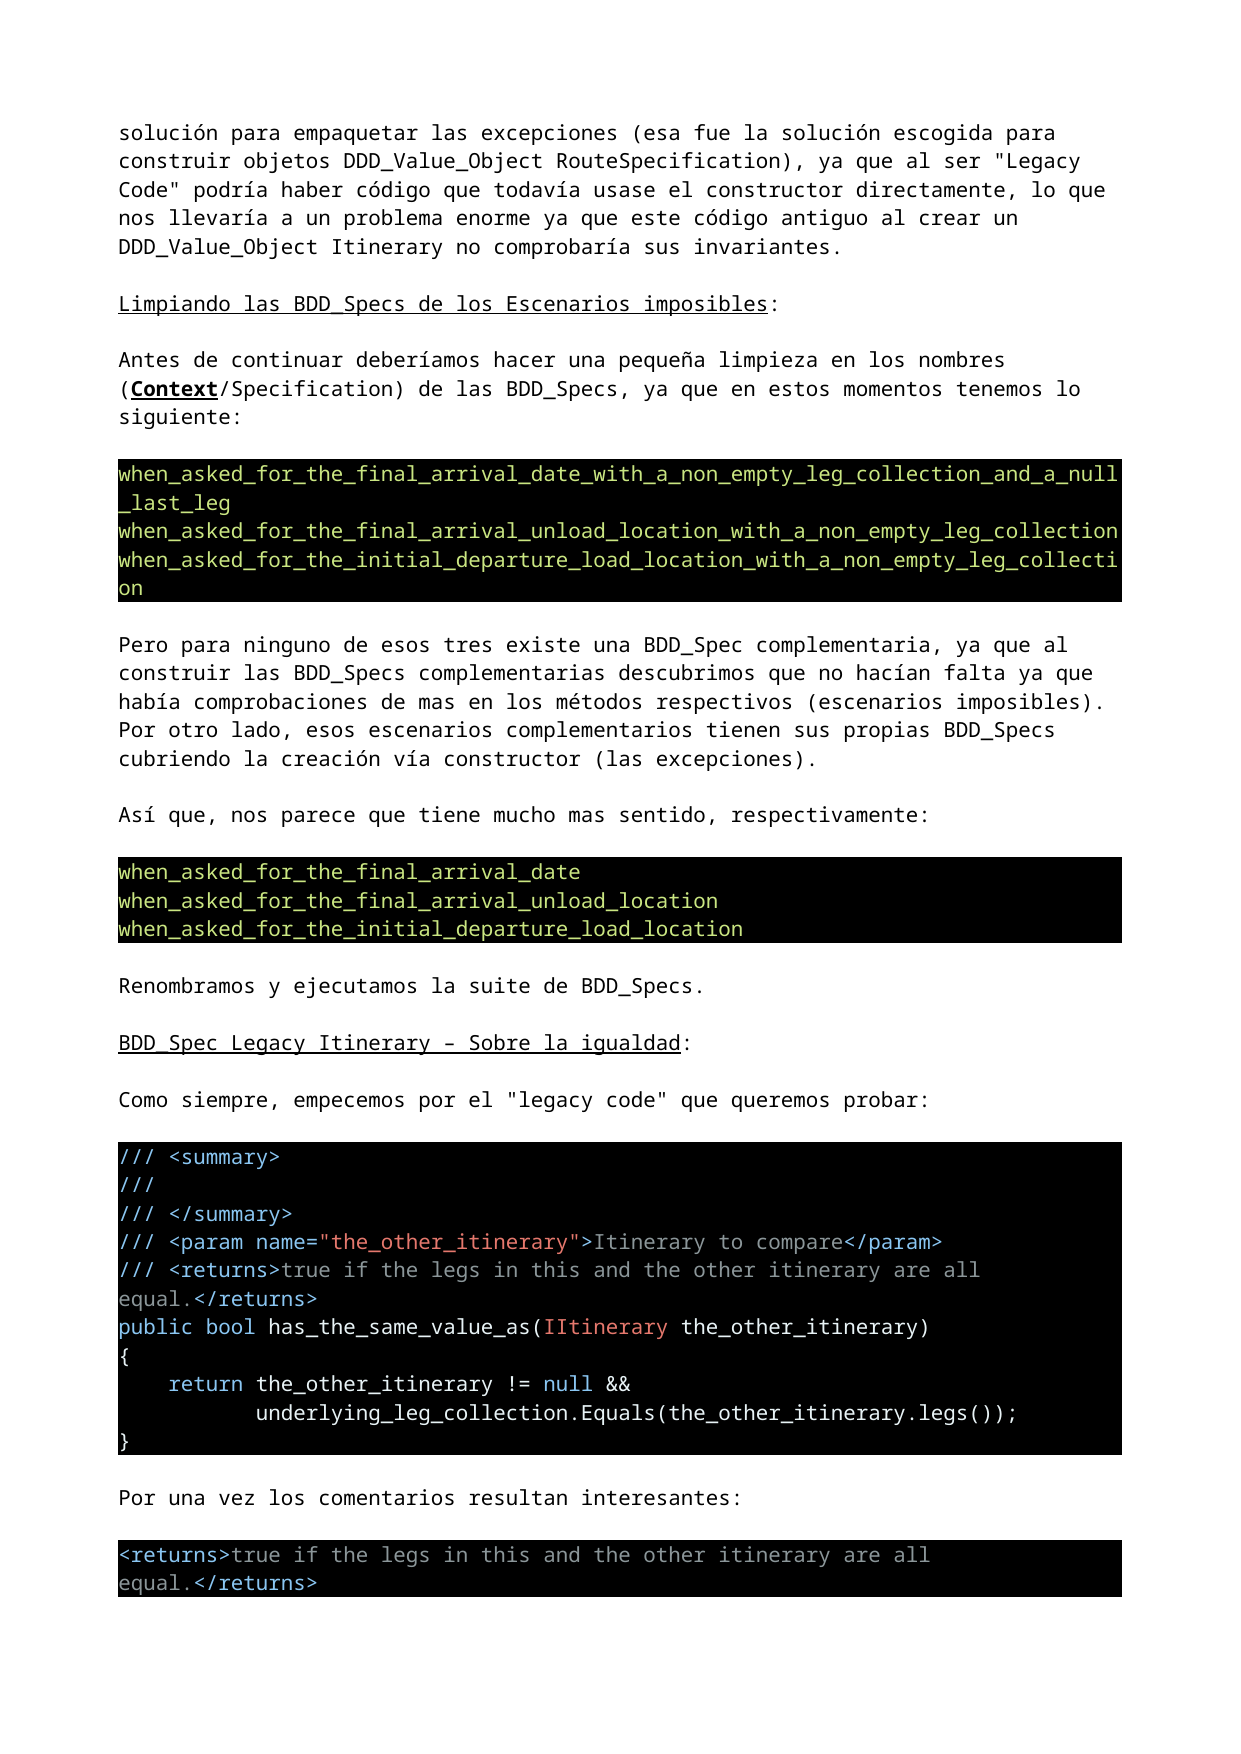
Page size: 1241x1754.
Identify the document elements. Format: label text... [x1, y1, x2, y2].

text Como siempre, empecemos por el "legacy code" que queremos probar: [118, 1085, 1122, 1113]
text solución para empaquetar las excepciones (esa fue la solución escogida para construir objetos DDD_Value_Object RouteSpecification), ya que al ser "Legacy Code" podría haber código que todavía usase el constructor directamente, lo que nos llevaría a un problema enorme ya que este código antiguo al crear un DDD_Value_Object Itinerary no comprobaría sus invariantes. [118, 118, 1122, 260]
text Pero para ninguno de esos tres existe una BDD_Spec complementaria, ya que al construir las BDD_Specs complementarias descubrimos que no hacían falta ya que había comprobaciones de mas en los métodos respectivos (escenarios imposibles). Por otro lado, esos escenarios complementarios tienen sus propias BDD_Specs cubriendo la creación vía constructor (las excepciones). [118, 630, 1122, 772]
text public bool has_the_same_value_as(IItinerary the_other_itinerary) [118, 1312, 1122, 1341]
text } [118, 1426, 1122, 1455]
text when_asked_for_the_final_arrival_date_with_a_non_empty_leg_collection_and_a_null_last_leg [118, 459, 1122, 516]
text /// [118, 1170, 1122, 1199]
text /// </summary> [118, 1199, 1122, 1227]
text Así que, nos parece que tiene mucho mas sentido, respectivamente: [118, 801, 1122, 829]
text when_asked_for_the_final_arrival_unload_location [118, 886, 1122, 914]
text <returns>true if the legs in this and the other itinerary are all equal.</returns> [118, 1540, 1122, 1597]
text when_asked_for_the_final_arrival_date [118, 857, 1122, 886]
text when_asked_for_the_initial_departure_load_location_with_a_non_empty_leg_collection [118, 545, 1122, 602]
text Por una vez los comentarios resultan interesantes: [118, 1483, 1122, 1512]
text BDD_Spec Legacy Itinerary – Sobre la igualdad: [118, 1028, 1122, 1057]
text underlying_leg_collection.Equals(the_other_itinerary.legs()); [118, 1398, 1122, 1426]
text /// <returns>true if the legs in this and the other itinerary are all equal.</returns> [118, 1256, 1122, 1312]
text when_asked_for_the_initial_departure_load_location [118, 914, 1122, 943]
text { [118, 1341, 1122, 1369]
text /// <summary> [118, 1142, 1122, 1170]
text return the_other_itinerary != null && [118, 1369, 1122, 1398]
text Renombramos y ejecutamos la suite de BDD_Specs. [118, 971, 1122, 1000]
text /// <param name="the_other_itinerary">Itinerary to compare</param> [118, 1227, 1122, 1256]
text Limpiando las BDD_Specs de los Escenarios imposibles: [118, 289, 1122, 317]
text Antes de continuar deberíamos hacer una pequeña limpieza en los nombres (Context/Specification) de las BDD_Specs, ya que en estos momentos tenemos lo siguiente: [118, 346, 1122, 431]
text when_asked_for_the_final_arrival_unload_location_with_a_non_empty_leg_collection [118, 516, 1122, 545]
